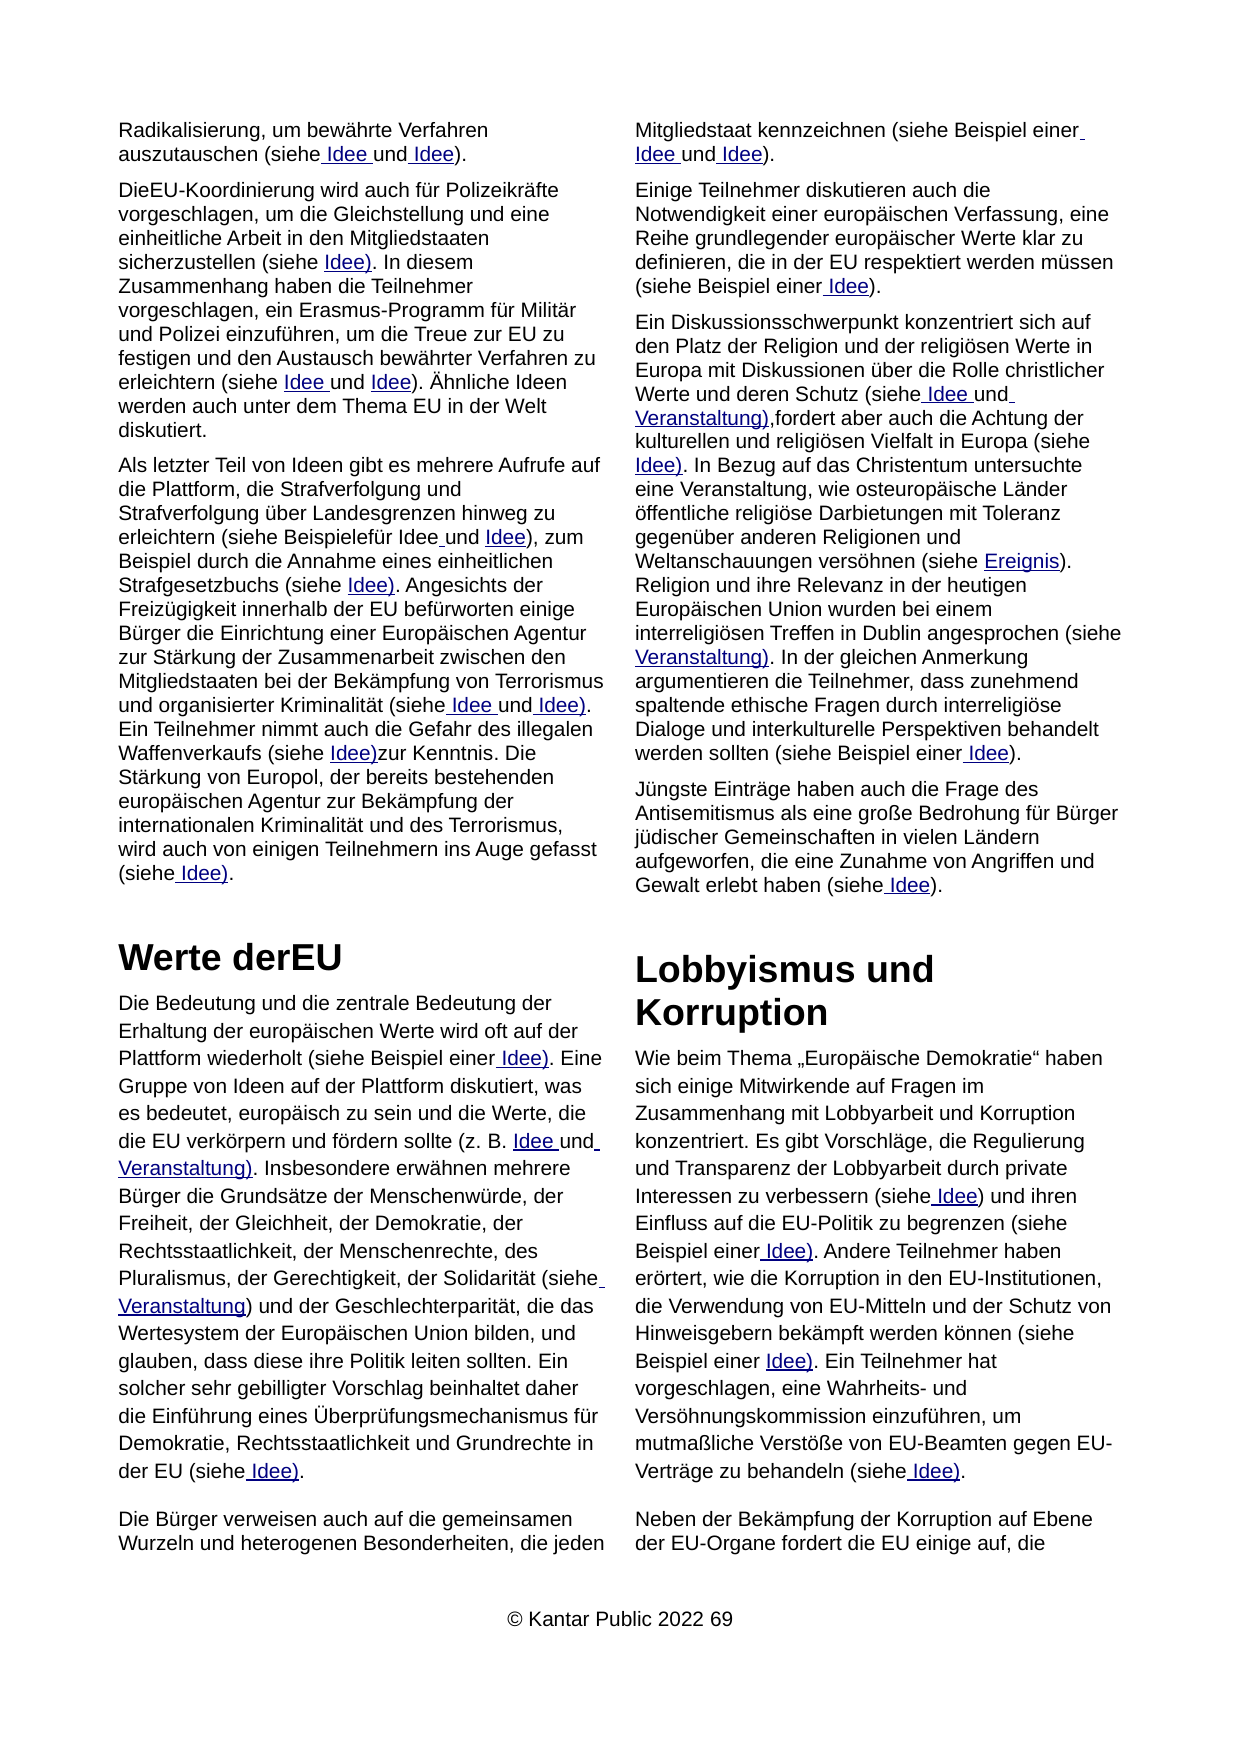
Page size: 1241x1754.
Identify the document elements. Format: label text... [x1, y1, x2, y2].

text DieEU-Koordinierung wird auch für Polizeikräfte vorgeschlagen, um die Gleichstellung und eine einheitliche Arbeit in den Mitgliedstaaten sicherzustellen (siehe Idee). In diesem Zusammenhang haben die Teilnehmer vorgeschlagen, ein Erasmus-Programm für Militär und Polizei einzuführen, um die Treue zur EU zu festigen und den Austausch bewährter Verfahren zu erleichtern (siehe Idee und Idee). Ähnliche Ideen werden auch unter dem Thema EU in der Welt diskutiert. [118, 178, 605, 441]
text Als letzter Teil von Ideen gibt es mehrere Aufrufe auf die Plattform, die Strafverfolgung und Strafverfolgung über Landesgrenzen hinweg zu erleichtern (siehe Beispielefür Idee und Idee), zum Beispiel durch die Annahme eines einheitlichen Strafgesetzbuchs (siehe Idee). Angesichts der Freizügigkeit innerhalb der EU befürworten einige Bürger die Einrichtung einer Europäischen Agentur zur Stärkung der Zusammenarbeit zwischen den Mitgliedstaaten bei der Bekämpfung von Terrorismus und organisierter Kriminalität (siehe Idee und Idee). Ein Teilnehmer nimmt auch die Gefahr des illegalen Waffenverkaufs (siehe Idee)zur Kenntnis. Die Stärkung von Europol, der bereits bestehenden europäischen Agentur zur Bekämpfung der internationalen Kriminalität und des Terrorismus, wird auch von einigen Teilnehmern ins Auge gefasst (siehe Idee). [118, 453, 605, 884]
text Einige Teilnehmer diskutieren auch die Notwendigkeit einer europäischen Verfassung, eine Reihe grundlegender europäischer Werte klar zu definieren, die in der EU respektiert werden müssen (siehe Beispiel einer Idee). [635, 178, 1122, 298]
text Die Bedeutung und die zentrale Bedeutung der Erhaltung der europäischen Werte wird oft auf der Plattform wiederholt (siehe Beispiel einer Idee). Eine Gruppe von Ideen auf der Plattform diskutiert, was es bedeutet, europäisch zu sein und die Werte, die die EU verkörpern und fördern sollte (z. B. Idee und Veranstaltung). Insbesondere erwähnen mehrere Bürger die Grundsätze der Menschenwürde, der Freiheit, der Gleichheit, der Demokratie, der Rechtsstaatlichkeit, der Menschenrechte, des Pluralismus, der Gerechtigkeit, der Solidarität (siehe Veranstaltung) und der Geschlechterparität, die das Wertesystem der Europäischen Union bilden, und glauben, dass diese ihre Politik leiten sollten. Ein solcher sehr gebilligter Vorschlag beinhaltet daher die Einführung eines Überprüfungsmechanismus für Demokratie, Rechtsstaatlichkeit und Grundrechte in der EU (siehe Idee). [118, 991, 605, 1482]
subtitle Werte derEU [118, 935, 605, 978]
text Mitgliedstaat kennzeichnen (siehe Beispiel einer Idee und Idee). [635, 118, 1122, 166]
text Wie beim Thema „Europäische Demokratie“ haben sich einige Mitwirkende auf Fragen im Zusammenhang mit Lobbyarbeit und Korruption konzentriert. Es gibt Vorschläge, die Regulierung und Transparenz der Lobbyarbeit durch private Interessen zu verbessern (siehe Idee) und ihren Einfluss auf die EU-Politik zu begrenzen (siehe Beispiel einer Idee). Andere Teilnehmer haben erörtert, wie die Korruption in den EU-Institutionen, die Verwendung von EU-Mitteln und der Schutz von Hinweisgebern bekämpft werden können (siehe Beispiel einer Idee). Ein Teilnehmer hat vorgeschlagen, eine Wahrheits- und Versöhnungskommission einzuführen, um mutmaßliche Verstöße von EU-Beamten gegen EU-Verträge zu behandeln (siehe Idee). [635, 1046, 1122, 1482]
text Radikalisierung, um bewährte Verfahren auszutauschen (siehe Idee und Idee). [118, 118, 605, 166]
text Die Bürger verweisen auch auf die gemeinsamen Wurzeln und heterogenen Besonderheiten, die jeden [118, 1506, 605, 1554]
text Neben der Bekämpfung der Korruption auf Ebene der EU-Organe fordert die EU einige auf, die [635, 1506, 1122, 1554]
subtitle Lobbyismus und Korruption [635, 947, 1122, 1033]
text Ein Diskussionsschwerpunkt konzentriert sich auf den Platz der Religion und der religiösen Werte in Europa mit Diskussionen über die Rolle christlicher Werte und deren Schutz (siehe Idee und Veranstaltung),fordert aber auch die Achtung der kulturellen und religiösen Vielfalt in Europa (siehe Idee). In Bezug auf das Christentum untersuchte eine Veranstaltung, wie osteuropäische Länder öffentliche religiöse Darbietungen mit Toleranz gegenüber anderen Religionen und Weltanschauungen versöhnen (siehe Ereignis). Religion und ihre Relevanz in der heutigen Europäischen Union wurden bei einem interreligiösen Treffen in Dublin angesprochen (siehe Veranstaltung). In der gleichen Anmerkung argumentieren die Teilnehmer, dass zunehmend spaltende ethische Fragen durch interreligiöse Dialoge und interkulturelle Perspektiven behandelt werden sollten (siehe Beispiel einer Idee). [635, 309, 1122, 765]
text Jüngste Einträge haben auch die Frage des Antisemitismus als eine große Bedrohung für Bürger jüdischer Gemeinschaften in vielen Ländern aufgeworfen, die eine Zunahme von Angriffen und Gewalt erlebt haben (siehe Idee). [635, 777, 1122, 896]
